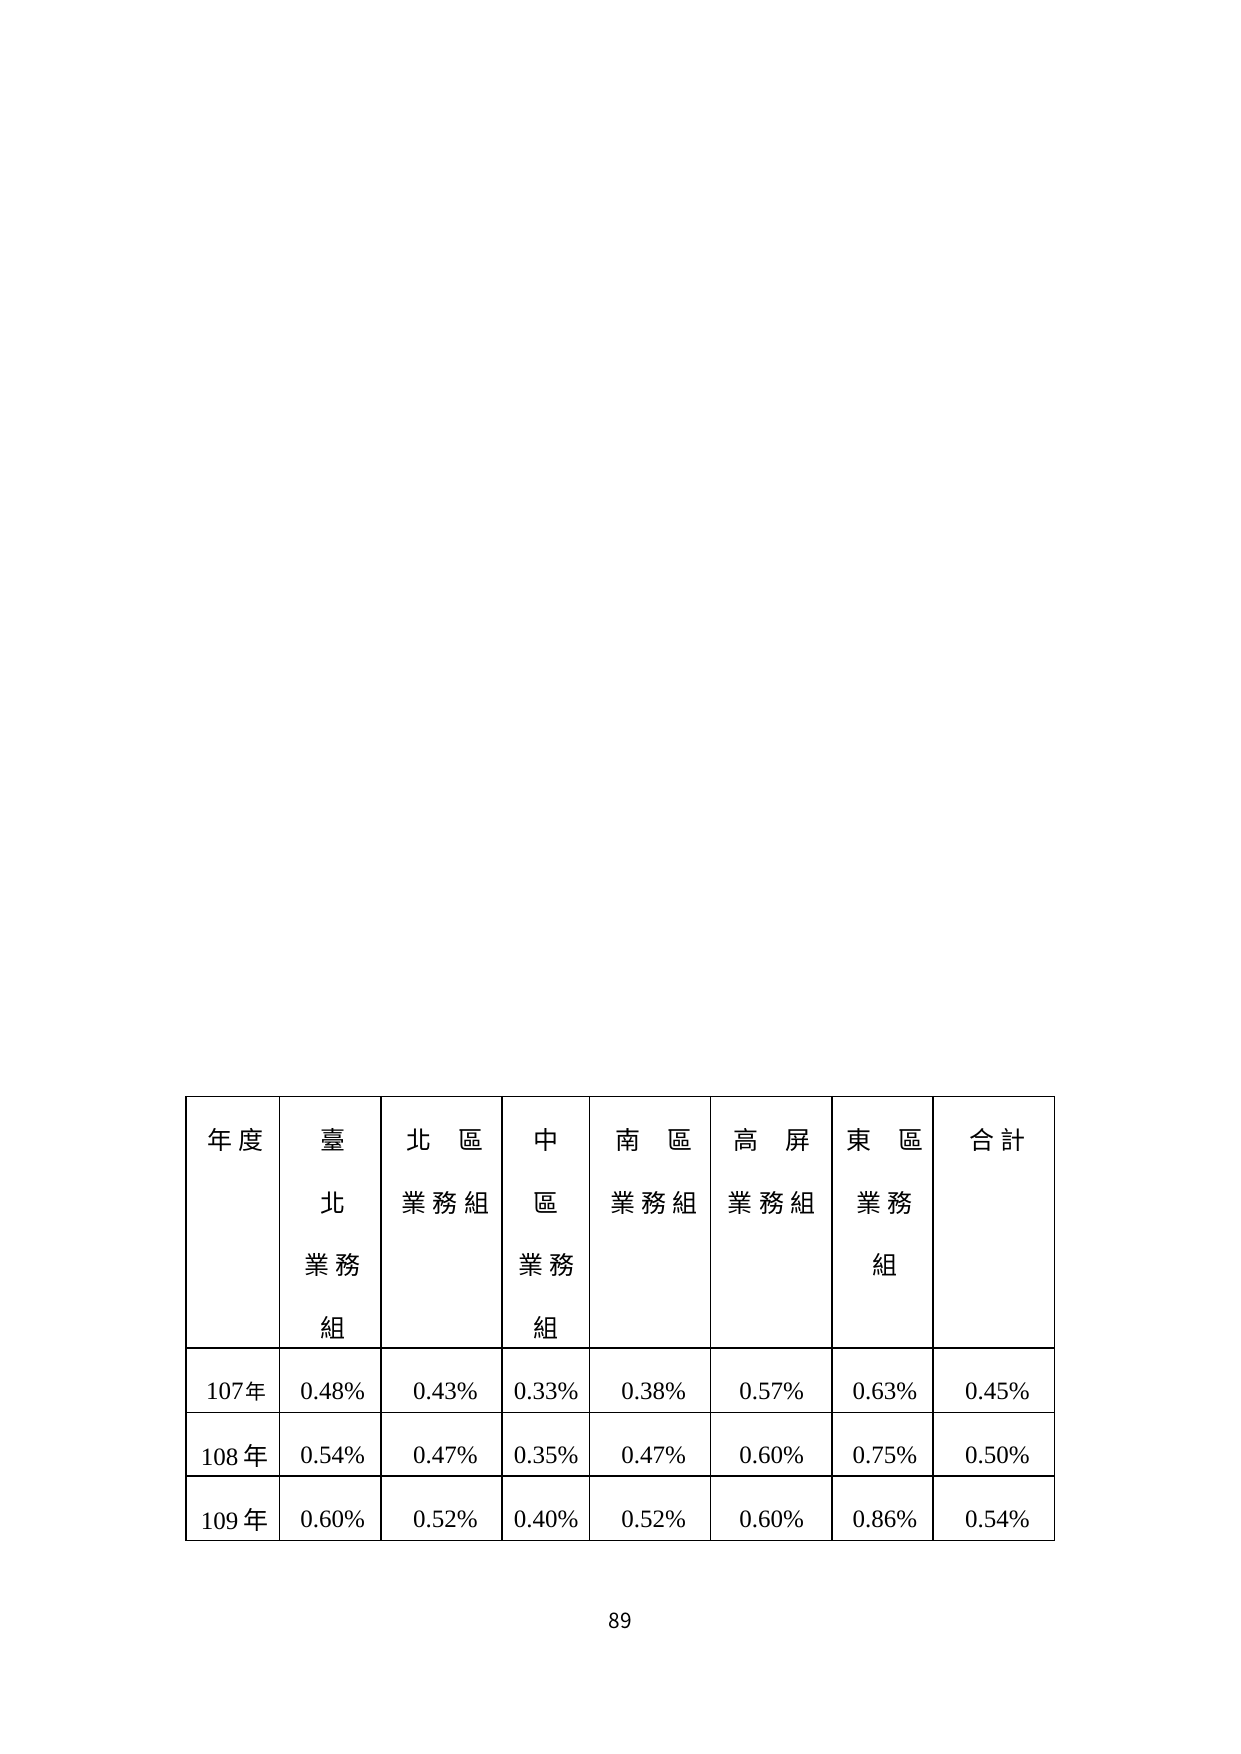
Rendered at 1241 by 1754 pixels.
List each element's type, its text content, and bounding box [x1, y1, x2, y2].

table_cell 0.86% [833, 1477, 932, 1539]
table_cell 0.54% [934, 1477, 1054, 1539]
table_cell 0.60% [280, 1477, 380, 1539]
table_cell 0.47% [382, 1413, 501, 1475]
table_header 中 區 業務組 [503, 1097, 589, 1347]
table_cell 0.63% [833, 1349, 932, 1411]
table_cell 0.52% [590, 1477, 710, 1539]
table_cell 0.40% [503, 1477, 589, 1539]
table_cell 0.50% [934, 1413, 1054, 1475]
table_header 年度 [187, 1097, 279, 1347]
table_cell 0.47% [590, 1413, 710, 1475]
table_cell 0.60% [711, 1477, 831, 1539]
table_cell 0.75% [833, 1413, 932, 1475]
table_cell 0.60% [711, 1413, 831, 1475]
table_cell 107年 [187, 1349, 279, 1411]
table_cell 0.45% [934, 1349, 1054, 1411]
table_header 合計 [934, 1097, 1054, 1347]
table_cell 0.54% [280, 1413, 380, 1475]
table_cell 0.57% [711, 1349, 831, 1411]
table_cell 109年 [187, 1477, 279, 1539]
table_header 南 區 業務組 [590, 1097, 710, 1347]
table_cell 0.52% [382, 1477, 501, 1539]
table_header 北 區 業務組 [382, 1097, 501, 1347]
table_header 高 屏 業務組 [711, 1097, 831, 1347]
table_cell 108年 [187, 1413, 279, 1475]
table_cell 0.43% [382, 1349, 501, 1411]
table_cell 0.48% [280, 1349, 380, 1411]
table_cell 0.33% [503, 1349, 589, 1411]
table_cell 0.38% [590, 1349, 710, 1411]
table_header 臺 北 業務組 [280, 1097, 380, 1347]
table_cell 0.35% [503, 1413, 589, 1475]
table_header 東 區 業務組 [833, 1097, 932, 1347]
